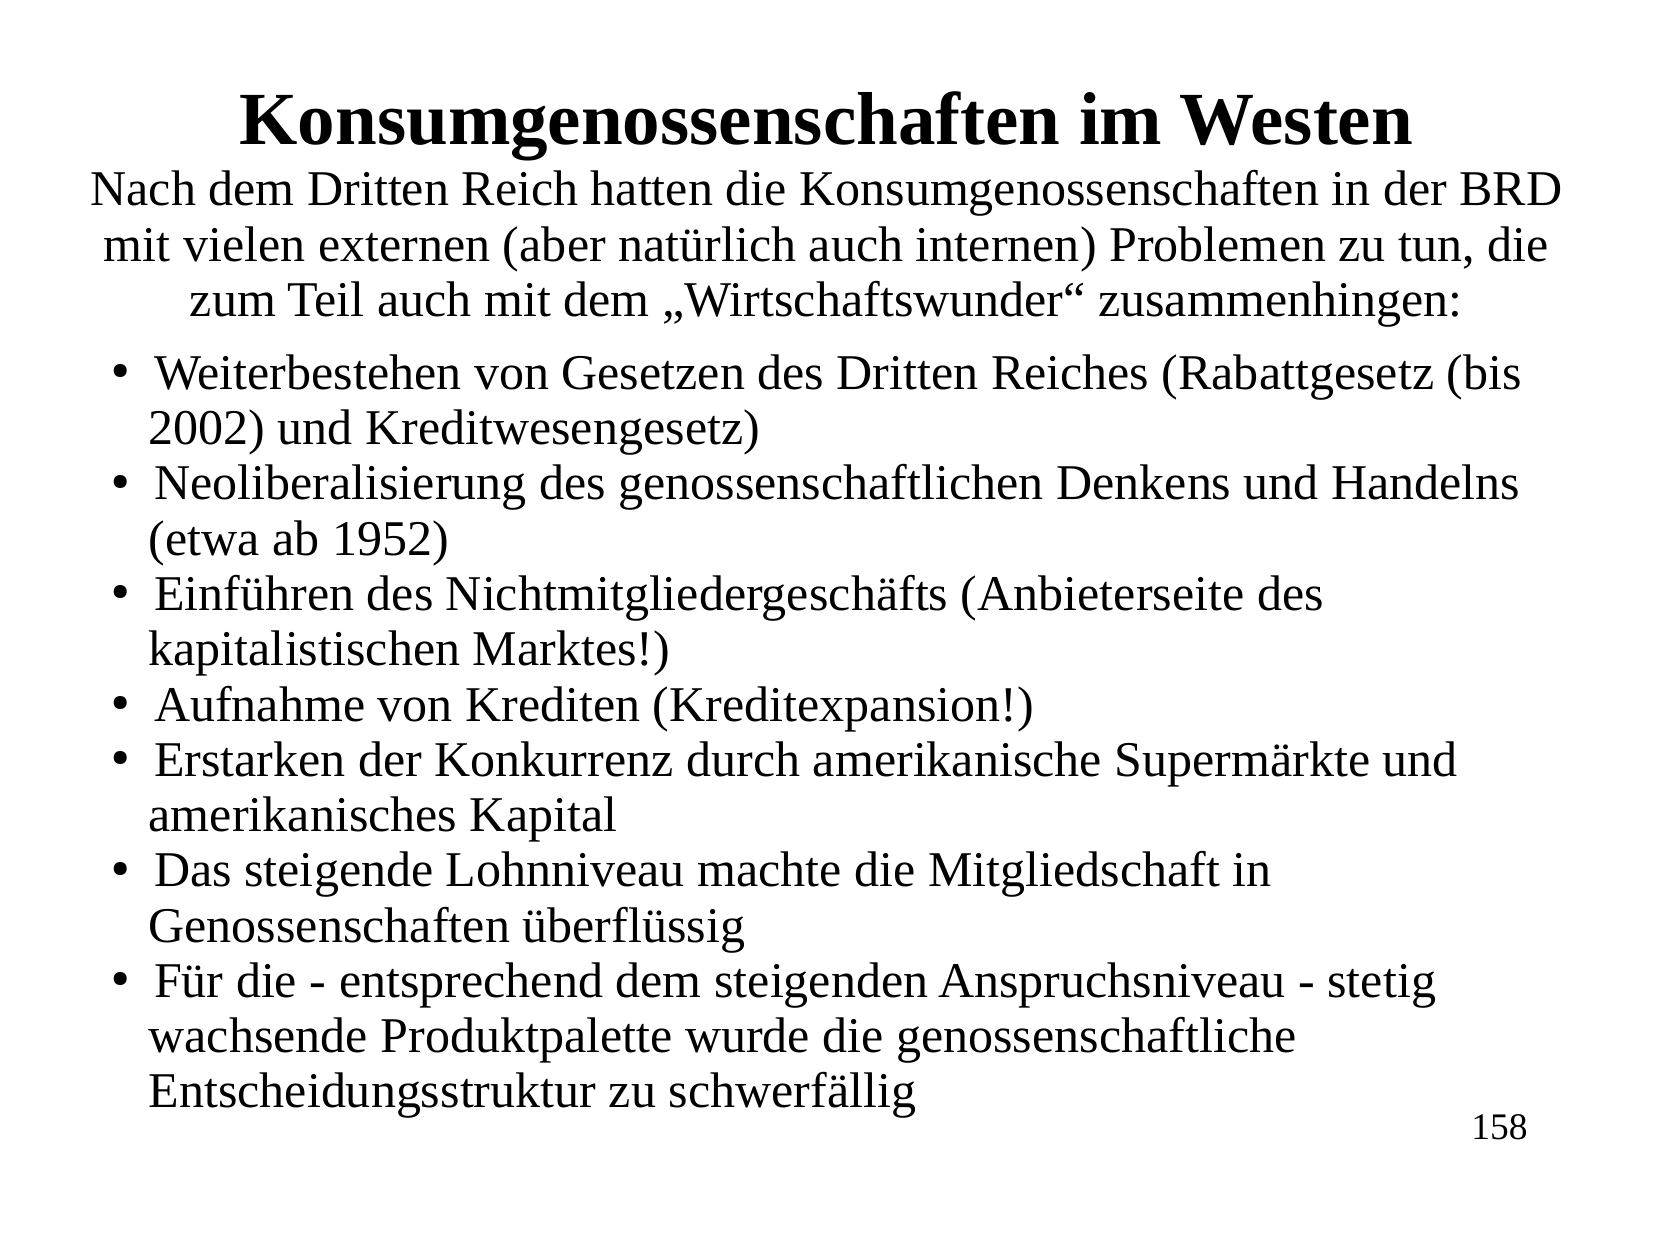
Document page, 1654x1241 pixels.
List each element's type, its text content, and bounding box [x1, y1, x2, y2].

text_box [1343, 1098, 1654, 1169]
text_box Konsumgenossenschaften im Westen Nach dem Dritten Reich hatten die Konsumgenossenschaften in der BRD mit vielen externen (aber natürlich auch internen) Problemen zu tun, die zum Teil auch mit dem „Wirtschaftswunder“ zusammenhingen: Weiterbestehen von Gesetzen des Dritten Reiches (Rabattgesetz (bis 2002) und Kreditwesengesetz) Neoliberalisierung des genossenschaftlichen Denkens und Handelns (etwa ab 1952) Einführen des Nichtmitgliedergeschäfts (Anbieterseite des kapitalistischen Marktes!) Aufnahme von Krediten (Kreditexpansion!) Erstarken der Konkurrenz durch amerikanische Supermärkte und amerikanisches Kapital Das steigende Lohnniveau machte die Mitgliedschaft in Genossenschaften überflüssig Für die - entsprechend dem steigenden Anspruchsniveau - stetig wachsende Produktpalette wurde die genossenschaftliche Entscheidungsstruktur zu schwerfällig [59, 70, 1595, 1135]
